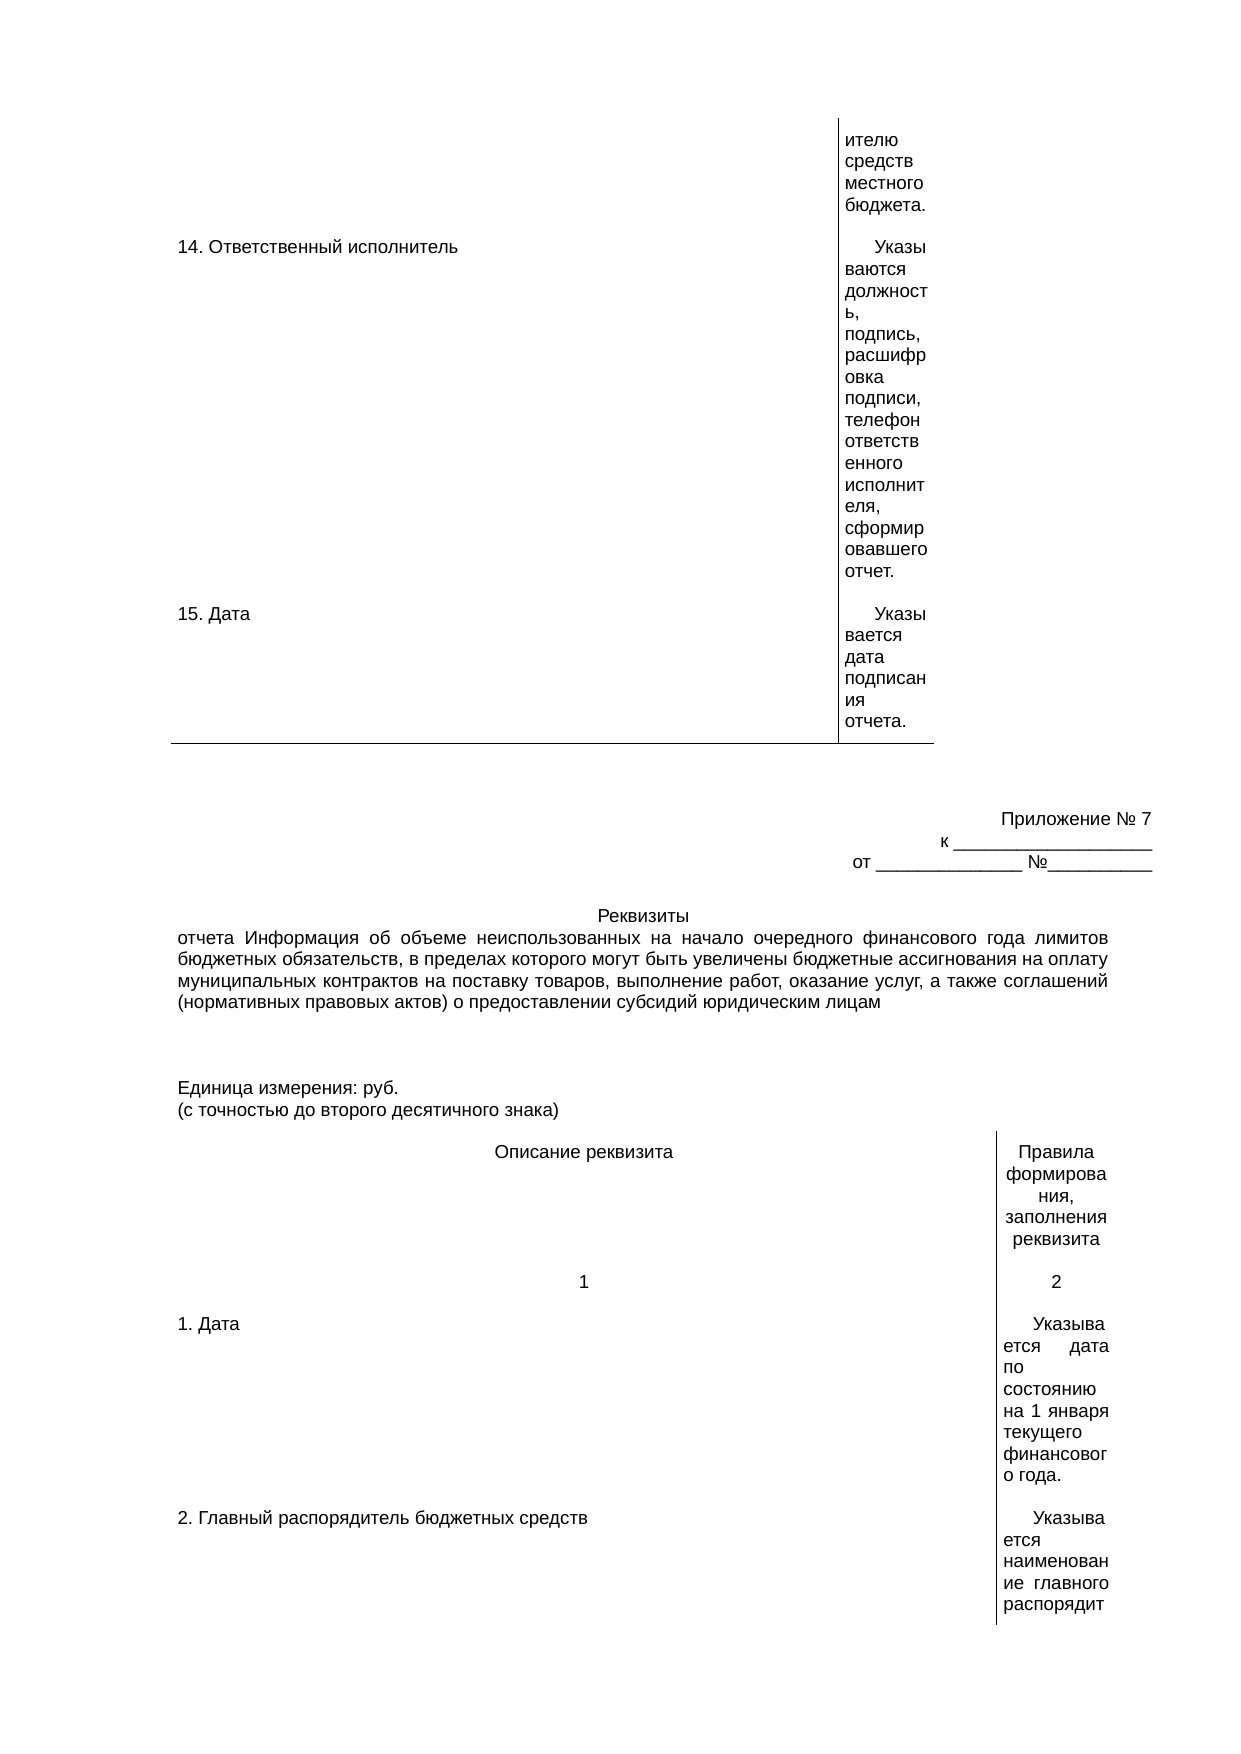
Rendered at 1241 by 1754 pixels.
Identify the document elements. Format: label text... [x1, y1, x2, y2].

text к ___________________ [177, 830, 1152, 851]
table_cell 2. Главный распорядитель бюджетных средств [171, 1496, 996, 1625]
table_cell 14. Ответственный исполнитель [171, 226, 838, 592]
table_cell Описание реквизита [171, 1131, 996, 1260]
table_cell Указывается дата подписания отчета. [839, 592, 934, 742]
text Приложение № 7 [177, 808, 1152, 830]
table_cell 1. Дата [171, 1303, 996, 1496]
table_cell [171, 118, 838, 226]
table_cell ителю средств местного бюджета. [839, 118, 934, 226]
table_cell [934, 118, 1116, 226]
table_header Реквизиты отчета Информация об объеме неиспользованных на начало очередного финансового года лимитов бюджетных обязательств, в пределах которого могут быть увеличены бюджетные ассигнования на оплату муниципальных контрактов на поставку товаров, выполнение работ, оказание услуг, а также соглашений (нормативных правовых актов) о предоставлении субсидий юридическим лицам [171, 895, 1116, 1023]
table_cell [171, 1024, 1116, 1066]
table_cell Указывается наименование главного распорядит [997, 1496, 1116, 1625]
table_cell [934, 592, 1116, 742]
table_cell Указывается дата по состоянию на 1 января текущего финансового года. [997, 1303, 1116, 1496]
table_cell Указываются должность, подпись, расшифровка подписи, телефон ответственного исполнителя, сформировавшего отчет. [839, 226, 934, 592]
table_cell 2 [997, 1260, 1116, 1303]
table_cell 1 [171, 1260, 996, 1303]
table_cell 15. Дата [171, 592, 838, 742]
table_cell [934, 226, 1116, 592]
table_cell Правила формирования, заполнения реквизита [997, 1131, 1116, 1260]
table_cell Единица измерения: руб. (с точностью до второго десятичного знака) [171, 1066, 1116, 1131]
text от ______________ №__________ [177, 851, 1152, 873]
